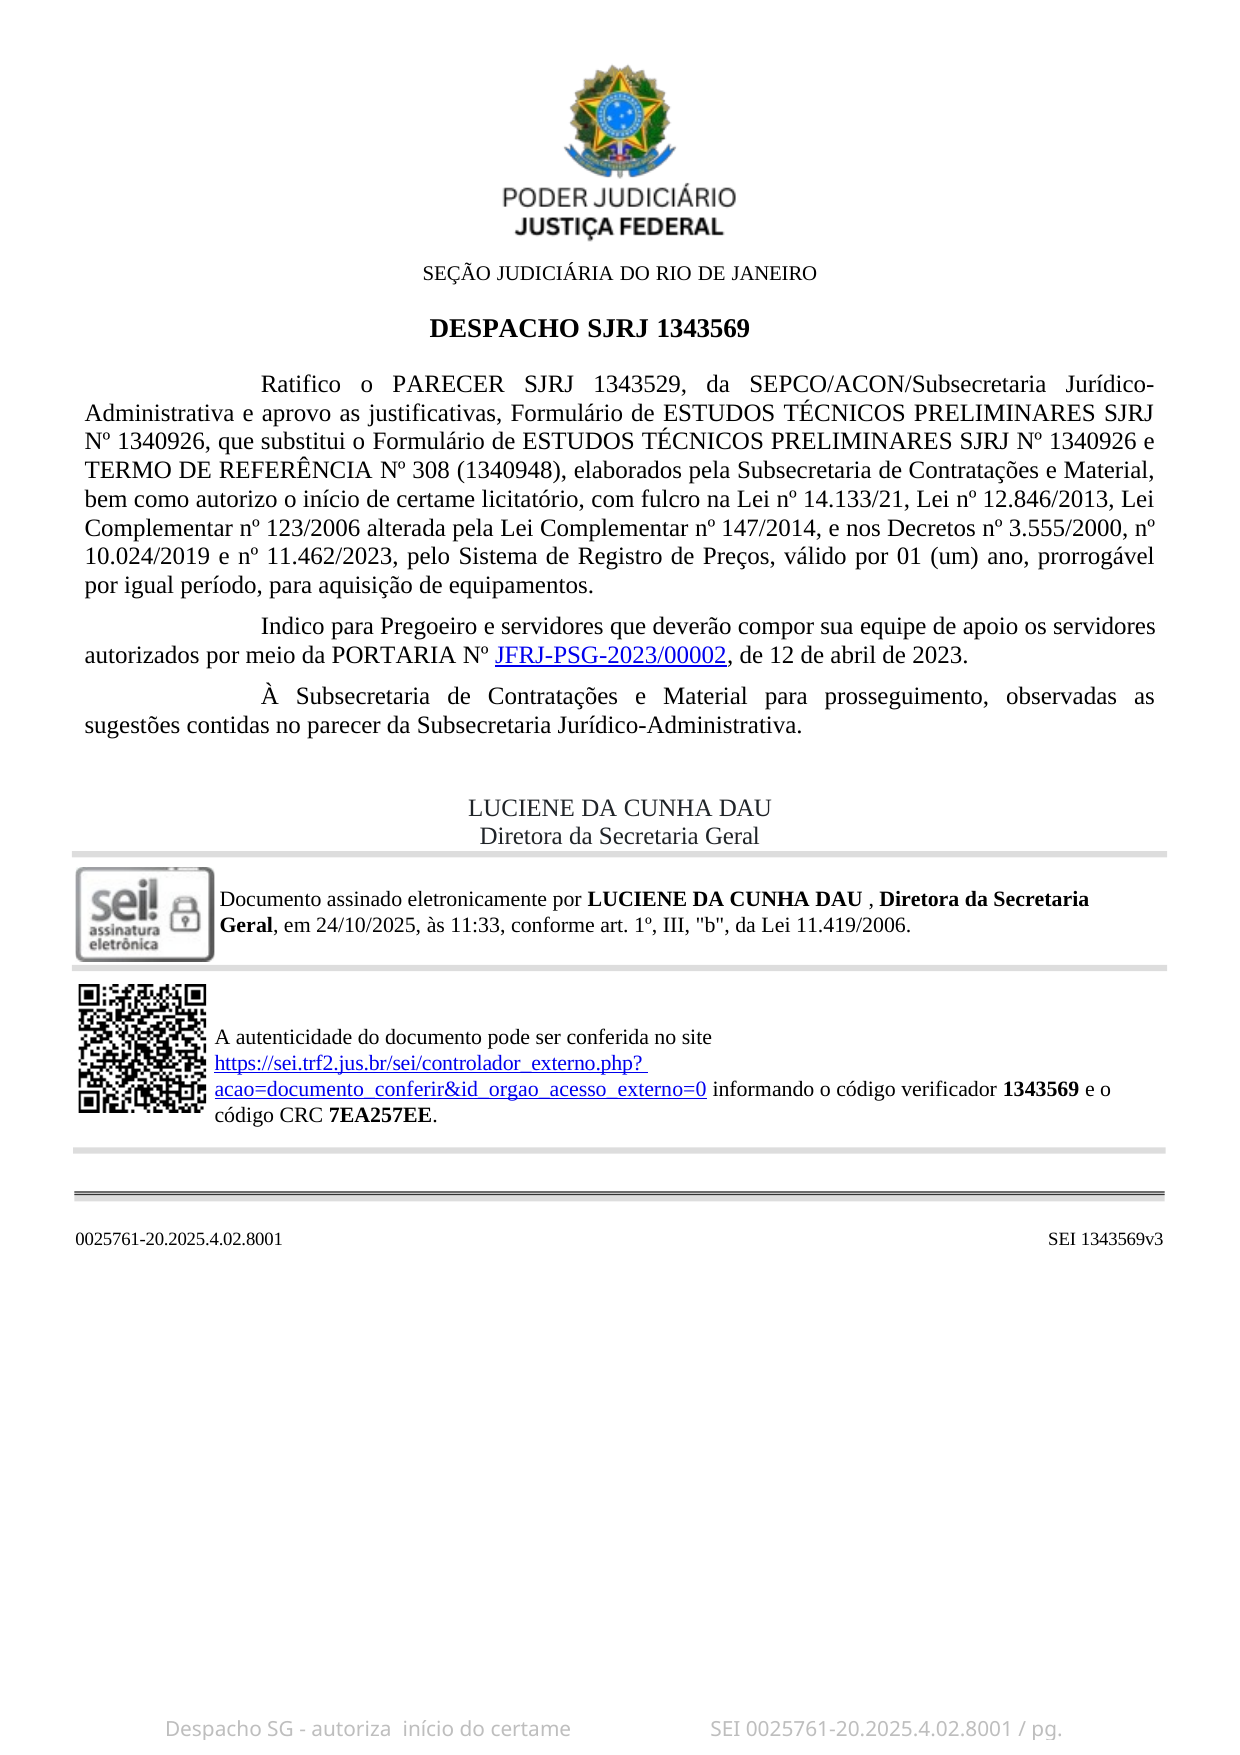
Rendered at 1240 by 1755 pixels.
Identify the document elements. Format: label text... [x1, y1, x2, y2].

text A autenticidade do documento pode ser conferida no site https://sei.trf2.jus.br/sei/controlador_externo.php? acao=documento_conferir&id_orgao_acesso_externo=0 informando o código verificador 1343569 e o código CRC 7EA257EE. [214, 1024, 1134, 1127]
text Diretora da Secretaria Geral [118, 821, 1121, 850]
text 0025761-20.2025.4.02.8001 SEI 1343569v3 [59, 1228, 1180, 1249]
text Documento assinado eletronicamente por LUCIENE DA CUNHA DAU , Diretora da Secretaria Geral, em 24/10/2025, às 11:33, conforme art. 1º, III, "b", da Lei 11.419/2006. [219, 886, 1134, 937]
text LUCIENE DA CUNHA DAU [118, 793, 1122, 821]
subtitle DESPACHO SJRJ 1343569 [59, 312, 1120, 343]
text Ratifico o PARECER SJRJ 1343529, da SEPCO/ACON/Subsecretaria Jurídico- Administrativa e aprovo as justificativas, Formulário de ESTUDOS TÉCNICOS PRELIMINARES SJRJ Nº 1340926, que substitui o Formulário de ESTUDOS TÉCNICOS PRELIMINARES SJRJ Nº 1340926 e TERMO DE REFERÊNCIA Nº 308 (1340948), elaborados pela Subsecretaria de Contratações e Material, bem como autorizo o início de certame licitatório, com fulcro na Lei nº 14.133/21, Lei nº 12.846/2013, Lei Complementar nº 123/2006 alterada pela Lei Complementar nº 147/2014, e nos Decretos nº 3.555/2000, nº 10.024/2019 e nº 11.462/2023, pelo Sistema de Registro de Preços, válido por 01 (um) ano, prorrogável por igual período, para aquisição de equipamentos. [84, 369, 1155, 599]
text À Subsecretaria de Contratações e Material para prosseguimento, observadas as sugestões contidas no parecer da Subsecretaria Jurídico-Administrativa. [84, 681, 1156, 739]
text Indico para Pregoeiro e servidores que deverão compor sua equipe de apoio os servidores autorizados por meio da PORTARIA Nº JFRJ-PSG-2023/00002, de 12 de abril de 2023. [84, 611, 1156, 669]
text SEÇÃO JUDICIÁRIA DO RIO DE JANEIRO [118, 261, 1122, 285]
